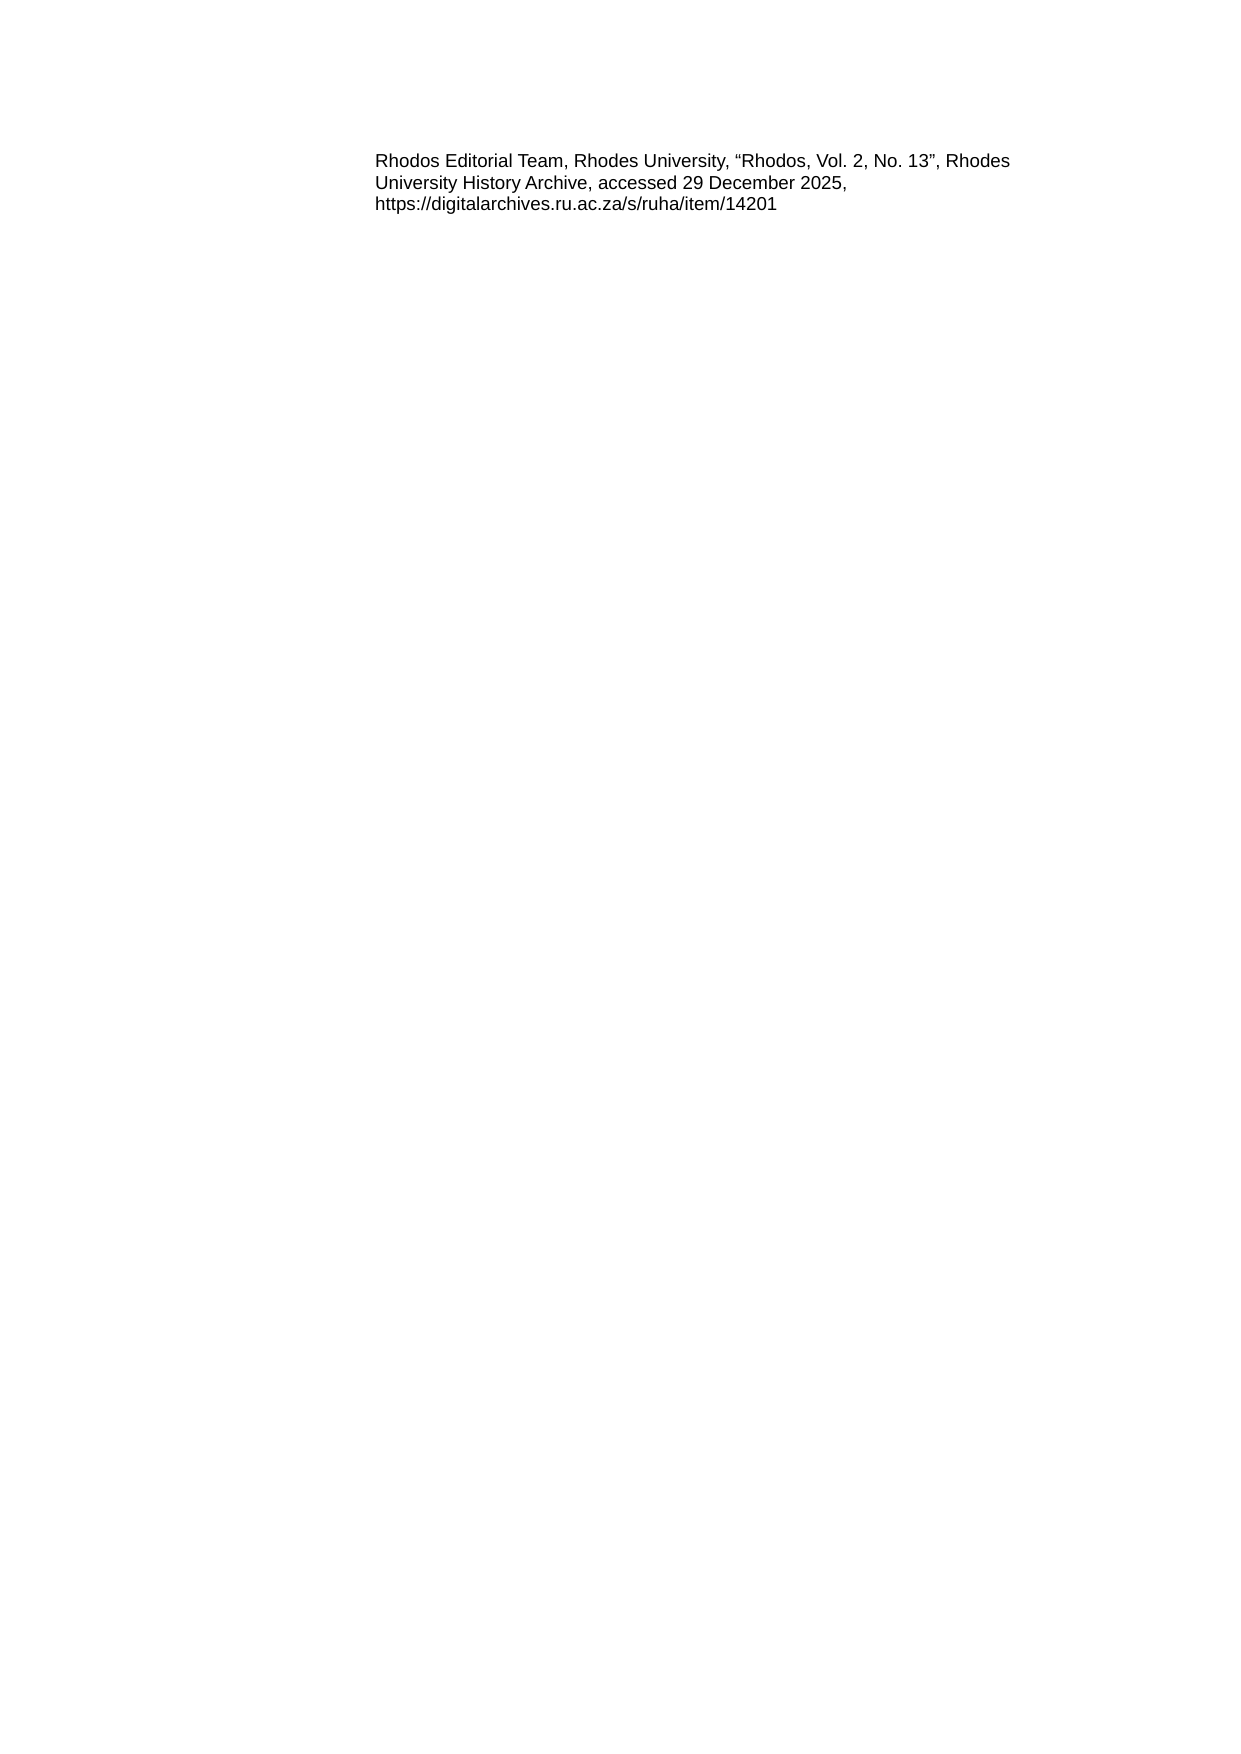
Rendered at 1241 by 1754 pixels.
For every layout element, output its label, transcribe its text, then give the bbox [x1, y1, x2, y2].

text Rhodos Editorial Team, Rhodes University, “Rhodos, Vol. 2, No. 13”, Rhodes University History Archive, accessed 29 December 2025, https://digitalarchives.ru.ac.za/s/ruha/item/14201 [375, 150, 1090, 215]
